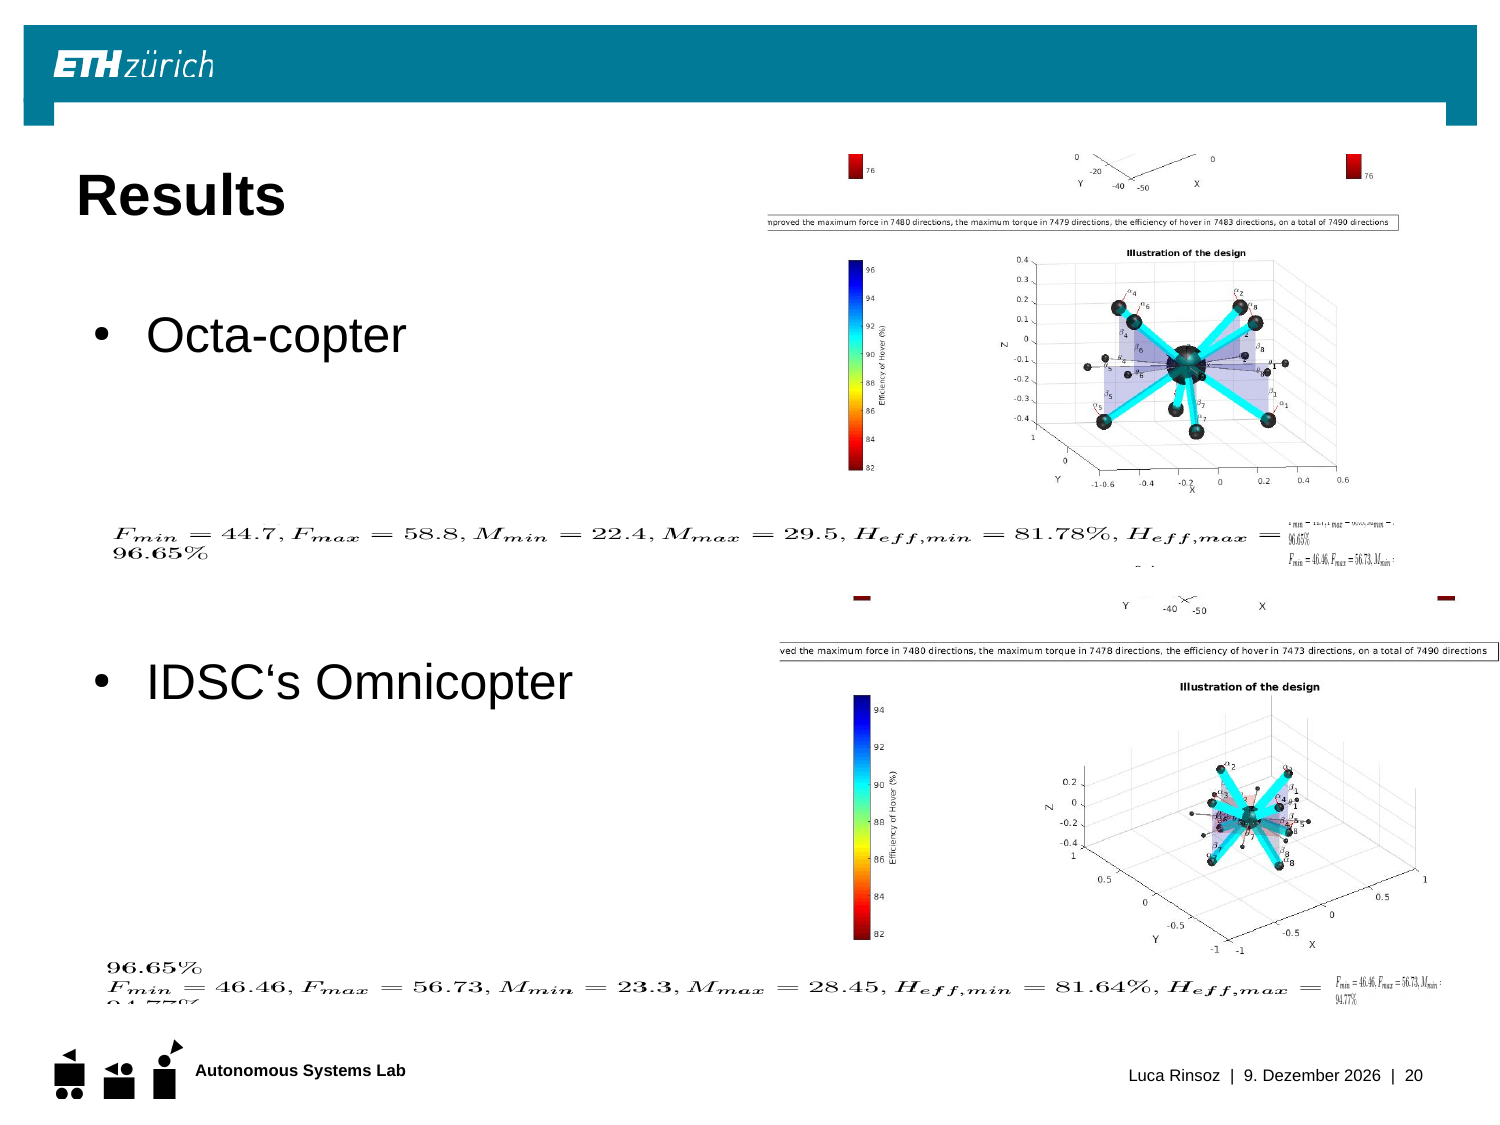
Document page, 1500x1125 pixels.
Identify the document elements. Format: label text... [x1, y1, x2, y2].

picture [100, 596, 1500, 1010]
picture [106, 522, 1394, 567]
title Results [53, 101, 1447, 290]
picture [767, 154, 1418, 508]
list Octa-copter IDSC‘s Omnicopter [75, 307, 1426, 1054]
